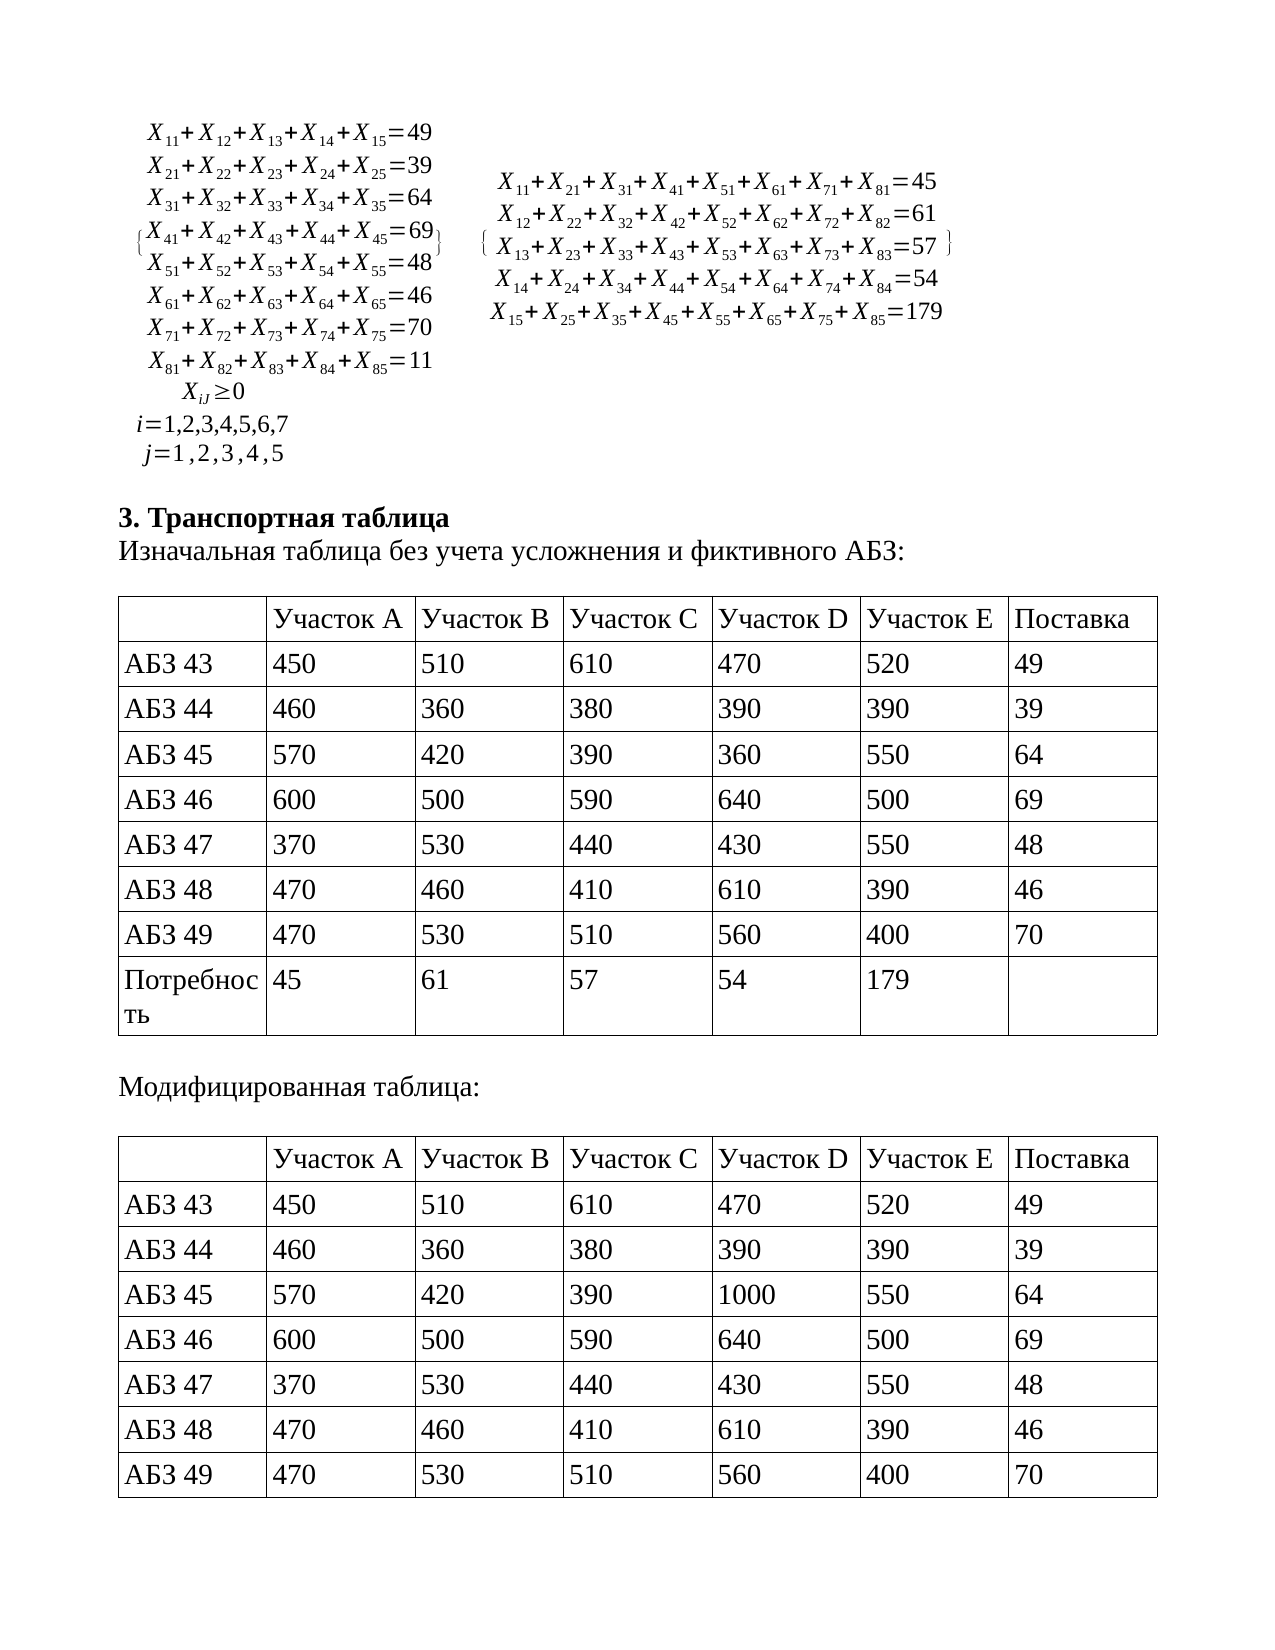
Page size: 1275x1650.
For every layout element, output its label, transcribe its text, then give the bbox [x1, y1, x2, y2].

table_cell 590 [564, 777, 712, 821]
table_cell 390 [861, 867, 1008, 911]
table_cell 390 [564, 1272, 712, 1316]
table_header [119, 597, 266, 641]
table_cell 460 [416, 1407, 563, 1452]
table_cell АБЗ 44 [119, 1227, 266, 1271]
table_cell 470 [713, 1182, 860, 1226]
table_cell 640 [713, 1317, 860, 1361]
table_cell АБЗ 49 [119, 1453, 266, 1497]
table_cell 520 [861, 1182, 1008, 1226]
table_cell 500 [861, 777, 1008, 821]
table_cell [1009, 957, 1157, 1035]
table_cell 460 [267, 1227, 415, 1271]
table_cell 470 [267, 912, 415, 956]
table_header [119, 1137, 266, 1181]
table_cell 560 [713, 912, 860, 956]
table_cell 69 [1009, 1317, 1157, 1361]
table_cell 500 [861, 1317, 1008, 1361]
table_cell 54 [713, 957, 860, 1035]
table_header Участок С [564, 1137, 712, 1181]
table_cell АБЗ 43 [119, 642, 266, 686]
table_cell 510 [416, 642, 563, 686]
table_cell 440 [564, 822, 712, 866]
table_cell 460 [267, 687, 415, 731]
table_cell 390 [713, 1227, 860, 1271]
table_cell 560 [713, 1453, 860, 1497]
table_cell 470 [267, 1453, 415, 1497]
table_header Участок D [713, 1137, 860, 1181]
table_cell 600 [267, 1317, 415, 1361]
table_cell 470 [713, 642, 860, 686]
table_header Участок А [267, 1137, 415, 1181]
table_cell 510 [416, 1182, 563, 1226]
table_cell 420 [416, 732, 563, 776]
table_cell 550 [861, 1272, 1008, 1316]
table_cell 390 [861, 1407, 1008, 1452]
table_cell 360 [713, 732, 860, 776]
table_cell 45 [267, 957, 415, 1035]
table_cell АБЗ 43 [119, 1182, 266, 1226]
table_cell 410 [564, 1407, 712, 1452]
table_cell 179 [861, 957, 1008, 1035]
table_cell 360 [416, 687, 563, 731]
table_cell 390 [861, 1227, 1008, 1271]
table_header Участок D [713, 597, 860, 641]
table_cell 400 [861, 912, 1008, 956]
table_cell 590 [564, 1317, 712, 1361]
table_cell 530 [416, 912, 563, 956]
table_cell 530 [416, 1362, 563, 1406]
table_cell 460 [416, 867, 563, 911]
table_cell 64 [1009, 732, 1157, 776]
table_cell 500 [416, 777, 563, 821]
table_cell 400 [861, 1453, 1008, 1497]
table_cell 530 [416, 1453, 563, 1497]
table_cell 510 [564, 1453, 712, 1497]
table_header Поставка [1009, 1137, 1157, 1181]
table_header Поставка [1009, 597, 1157, 641]
table_cell АБЗ 45 [119, 732, 266, 776]
table_cell 610 [713, 867, 860, 911]
table_header Участок Е [861, 597, 1008, 641]
table_cell 57 [564, 957, 712, 1035]
table_cell 600 [267, 777, 415, 821]
table_cell 470 [267, 867, 415, 911]
table_cell 610 [564, 642, 712, 686]
text Модифицированная таблица: [118, 1036, 1157, 1136]
table_cell 46 [1009, 1407, 1157, 1452]
text Изначальная таблица без учета усложнения и фиктивного AБЗ: [118, 533, 1157, 567]
table_cell 570 [267, 1272, 415, 1316]
table_cell 470 [267, 1407, 415, 1452]
table_cell 530 [416, 822, 563, 866]
table_cell 380 [564, 1227, 712, 1271]
table_cell 370 [267, 822, 415, 866]
table_cell АБЗ 49 [119, 912, 266, 956]
table_cell 450 [267, 642, 415, 686]
table_cell 360 [416, 1227, 563, 1271]
table_cell 70 [1009, 912, 1157, 956]
table_cell 500 [416, 1317, 563, 1361]
table_cell 520 [861, 642, 1008, 686]
table_header Участок А [267, 597, 415, 641]
table_cell АБЗ 45 [119, 1272, 266, 1316]
table_cell 70 [1009, 1453, 1157, 1497]
table_cell 61 [416, 957, 563, 1035]
table_cell 48 [1009, 1362, 1157, 1406]
table_cell Потребность [119, 957, 266, 1035]
table_cell 370 [267, 1362, 415, 1406]
table_header Участок С [564, 597, 712, 641]
table_cell 420 [416, 1272, 563, 1316]
table_cell 39 [1009, 1227, 1157, 1271]
table_cell АБЗ 46 [119, 777, 266, 821]
table_cell АБЗ 48 [119, 1407, 266, 1452]
table_cell 450 [267, 1182, 415, 1226]
table_cell 64 [1009, 1272, 1157, 1316]
table_cell 430 [713, 822, 860, 866]
table_cell 46 [1009, 867, 1157, 911]
table_cell 39 [1009, 687, 1157, 731]
table_cell 69 [1009, 777, 1157, 821]
table_cell 49 [1009, 642, 1157, 686]
table_cell АБЗ 48 [119, 867, 266, 911]
table_cell 1000 [713, 1272, 860, 1316]
table_cell 48 [1009, 822, 1157, 866]
table_cell АБЗ 47 [119, 822, 266, 866]
table_header Участок В [416, 1137, 563, 1181]
table_header Участок В [416, 597, 563, 641]
table_cell 640 [713, 777, 860, 821]
table_cell АБЗ 44 [119, 687, 266, 731]
table_cell 440 [564, 1362, 712, 1406]
table_cell 390 [564, 732, 712, 776]
table_header Участок Е [861, 1137, 1008, 1181]
table_cell 610 [564, 1182, 712, 1226]
table_cell АБЗ 47 [119, 1362, 266, 1406]
text 3. Транспортная таблица [118, 500, 1157, 533]
table_cell 49 [1009, 1182, 1157, 1226]
table_cell 570 [267, 732, 415, 776]
table_cell АБЗ 46 [119, 1317, 266, 1361]
table_cell 390 [713, 687, 860, 731]
table_cell 550 [861, 822, 1008, 866]
table_cell 410 [564, 867, 712, 911]
table_cell 380 [564, 687, 712, 731]
table_cell 510 [564, 912, 712, 956]
table_cell 390 [861, 687, 1008, 731]
table_cell 430 [713, 1362, 860, 1406]
table_cell 550 [861, 732, 1008, 776]
table_cell 610 [713, 1407, 860, 1452]
table_cell 550 [861, 1362, 1008, 1406]
